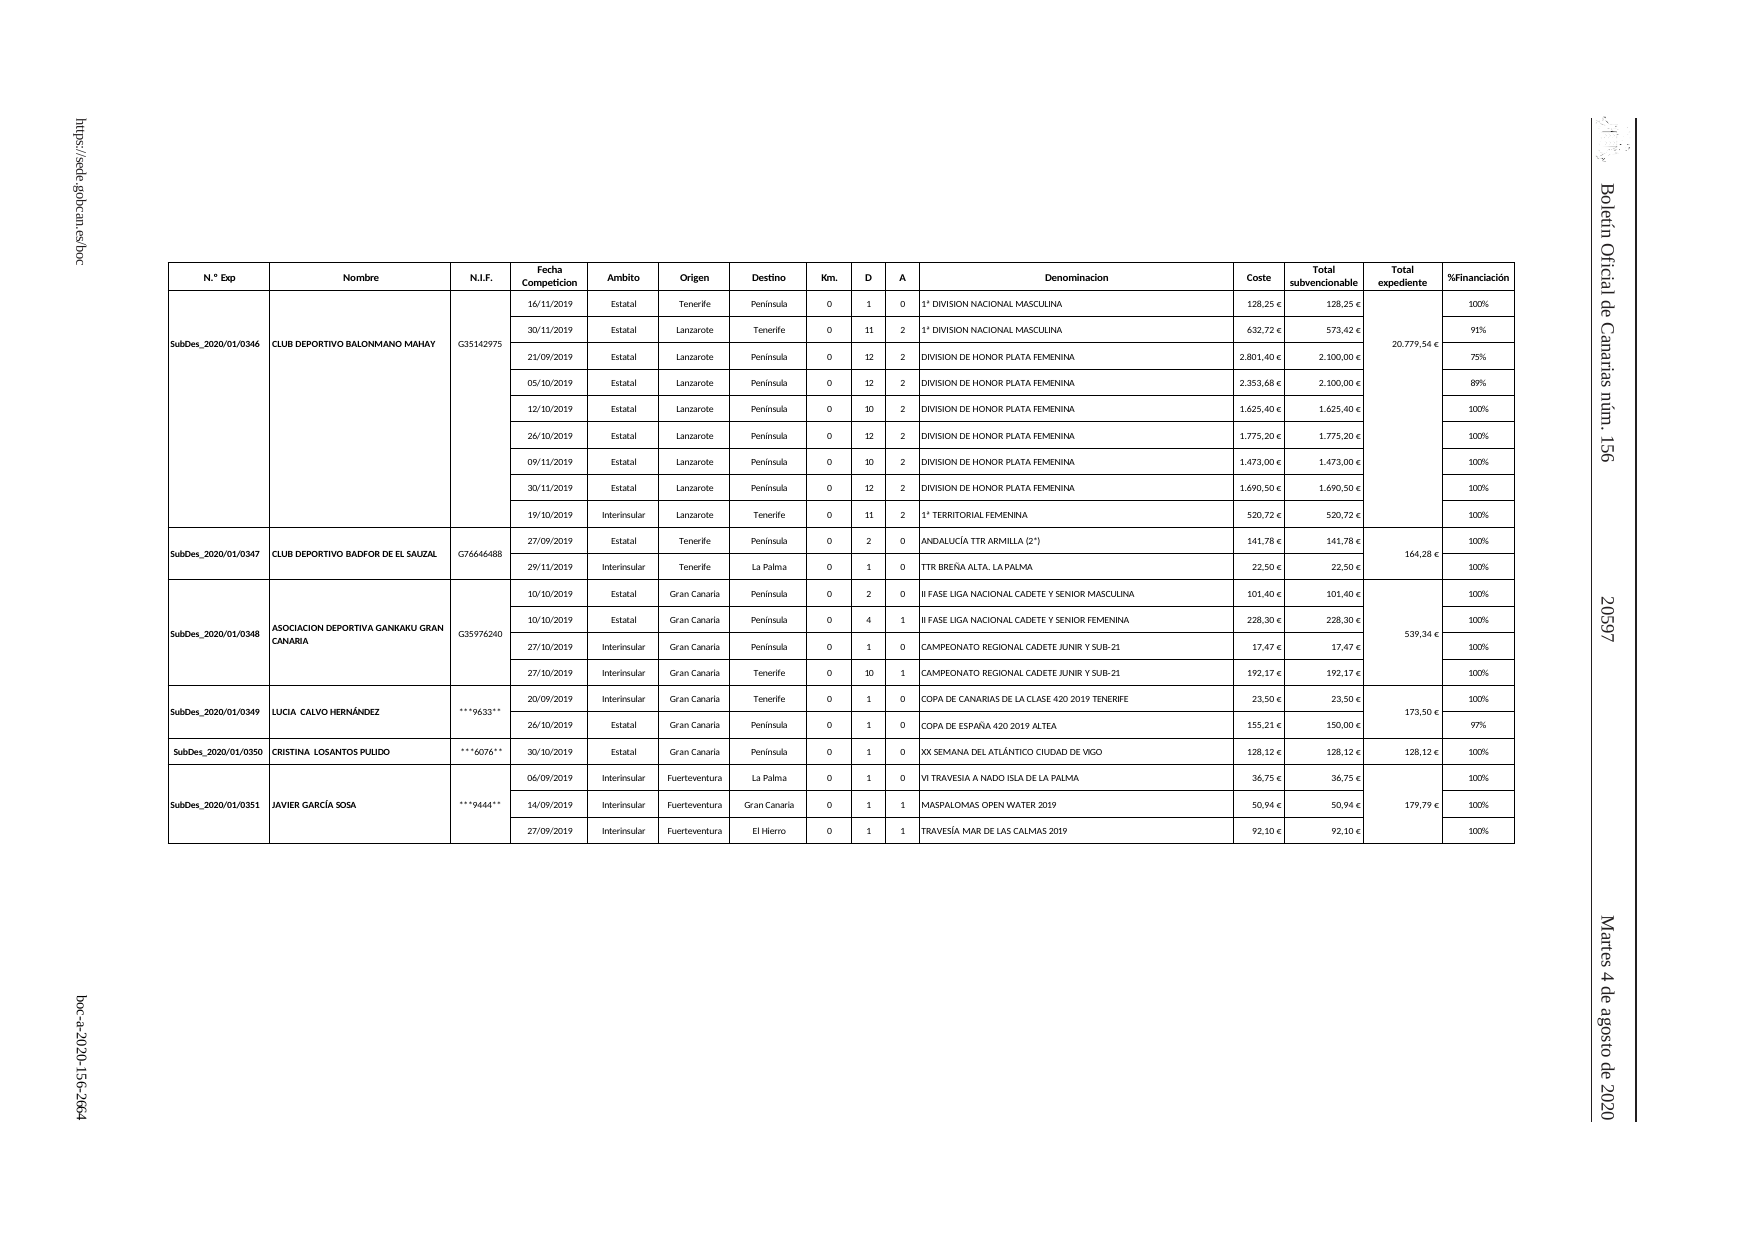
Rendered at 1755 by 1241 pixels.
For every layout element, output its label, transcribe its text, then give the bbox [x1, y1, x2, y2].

table_cell Interinsular [588, 818, 658, 843]
table_cell 632,72 € [1234, 317, 1284, 342]
table_cell 101,40 € [1234, 580, 1284, 606]
table_cell Estatal [588, 343, 658, 368]
table_cell 36,75 € [1234, 765, 1284, 790]
table_cell 2.353,68 € [1234, 370, 1284, 395]
table_cell Fuerteventura [659, 765, 729, 790]
table_cell 100% [1443, 660, 1514, 685]
table_cell CLUB DEPORTIVO BALONMANO MAHAY [270, 291, 450, 527]
table_cell 2.801,40 € [1234, 343, 1284, 368]
table_cell 0 [807, 501, 851, 527]
table_cell Estatal [588, 475, 658, 500]
table_cell 1ª DIVISION NACIONAL MASCULINA [920, 291, 1233, 316]
table_cell Estatal [588, 370, 658, 395]
table_cell Lanzarote [659, 449, 729, 474]
table_cell 22,50 € [1285, 554, 1363, 579]
table_cell 100% [1443, 607, 1514, 632]
table_cell 92,10 € [1234, 818, 1284, 843]
table_cell 1 [852, 554, 885, 579]
table_cell 29/11/2019 [511, 554, 587, 579]
table_cell 192,17 € [1234, 660, 1284, 685]
table_header Coste [1234, 263, 1284, 289]
table_cell 0 [807, 291, 851, 316]
table_cell 573,42 € [1285, 317, 1363, 342]
table_cell Lanzarote [659, 317, 729, 342]
table_header A [886, 263, 919, 289]
table_cell 539,34 € [1364, 580, 1442, 685]
table_cell 100% [1443, 501, 1514, 527]
table_cell 100% [1443, 765, 1514, 790]
table_cell 1 [852, 633, 885, 658]
table_cell Fuerteventura [659, 818, 729, 843]
table_cell Interinsular [588, 660, 658, 685]
table_cell 1.775,20 € [1285, 422, 1363, 448]
table_cell 1 [852, 686, 885, 711]
table_cell Interinsular [588, 554, 658, 579]
table_cell Gran Canaria [659, 633, 729, 658]
table_cell Península [730, 291, 806, 316]
table_cell 520,72 € [1234, 501, 1284, 527]
table_cell 92,10 € [1285, 818, 1363, 843]
table_cell LUCIA CALVO HERNÁNDEZ [270, 686, 450, 737]
table_cell 10 [852, 396, 885, 421]
table_cell 1 [852, 739, 885, 764]
table_cell Estatal [588, 739, 658, 764]
table_cell SubDes_2020/01/0348 [169, 580, 269, 685]
table_cell 12 [852, 370, 885, 395]
table_cell 2 [886, 343, 919, 368]
table_cell CLUB DEPORTIVO BADFOR DE EL SAUZAL [270, 528, 450, 579]
table_cell Tenerife [730, 317, 806, 342]
table_cell TTR BREÑA ALTA. LA PALMA [920, 554, 1233, 579]
table_cell Gran Canaria [659, 607, 729, 632]
table_cell 0 [807, 528, 851, 553]
table_cell ***9444** [451, 765, 510, 843]
table_cell 50,94 € [1285, 791, 1363, 817]
table_cell 100% [1443, 554, 1514, 579]
table_cell CRISTINA LOSANTOS PULIDO [270, 739, 450, 764]
table_cell 128,12 € [1364, 739, 1442, 764]
table_cell 27/09/2019 [511, 528, 587, 553]
table_cell 21/09/2019 [511, 343, 587, 368]
table_cell 30/11/2019 [511, 317, 587, 342]
table_cell Península [730, 712, 806, 737]
table_cell 0 [886, 580, 919, 606]
table_cell 1ª DIVISION NACIONAL MASCULINA [920, 317, 1233, 342]
table_header Nombre [270, 263, 450, 289]
table_cell 20.779,54 € [1364, 291, 1442, 527]
table_cell 30/11/2019 [511, 475, 587, 500]
table_cell JAVIER GARCÍA SOSA [270, 765, 450, 843]
table_cell Lanzarote [659, 475, 729, 500]
table_cell CAMPEONATO REGIONAL CADETE JUNIR Y SUB-21 [920, 660, 1233, 685]
table_cell 26/10/2019 [511, 712, 587, 737]
table_cell Lanzarote [659, 501, 729, 527]
table_cell DIVISION DE HONOR PLATA FEMENINA [920, 343, 1233, 368]
table_cell 09/11/2019 [511, 449, 587, 474]
table_cell Gran Canaria [659, 712, 729, 737]
table_cell Península [730, 370, 806, 395]
table_cell Península [730, 607, 806, 632]
table_cell 16/11/2019 [511, 291, 587, 316]
table_header Denominacion [920, 263, 1233, 289]
table_cell 0 [886, 686, 919, 711]
table_cell 128,25 € [1285, 291, 1363, 316]
table_cell Península [730, 343, 806, 368]
table_cell 100% [1443, 475, 1514, 500]
table_cell 164,28 € [1364, 528, 1442, 579]
table_cell 0 [807, 554, 851, 579]
text boc-a-2020-156-2664 [74, 995, 91, 1124]
table_cell 0 [807, 422, 851, 448]
table_cell 0 [807, 317, 851, 342]
table_cell Estatal [588, 291, 658, 316]
table_cell Península [730, 449, 806, 474]
table_cell 1 [886, 818, 919, 843]
table_header D [852, 263, 885, 289]
table_cell Interinsular [588, 633, 658, 658]
table_cell 1 [852, 291, 885, 316]
table_cell 12 [852, 422, 885, 448]
table_header N.º Exp [169, 263, 269, 289]
text Martes 4 de agosto de 2020 [1598, 915, 1618, 1124]
table_cell 23,50 € [1234, 686, 1284, 711]
table_cell DIVISION DE HONOR PLATA FEMENINA [920, 370, 1233, 395]
table_cell DIVISION DE HONOR PLATA FEMENINA [920, 396, 1233, 421]
table_cell 75% [1443, 343, 1514, 368]
table_cell SubDes_2020/01/0351 [169, 765, 269, 843]
table_cell 0 [807, 739, 851, 764]
table_cell 10 [852, 660, 885, 685]
table_cell 10/10/2019 [511, 580, 587, 606]
table_cell G76646488 [451, 528, 510, 579]
table_cell La Palma [730, 554, 806, 579]
table_cell 2 [886, 501, 919, 527]
table_cell 10/10/2019 [511, 607, 587, 632]
table_cell 1 [852, 765, 885, 790]
table_cell 1 [886, 791, 919, 817]
table_cell 155,21 € [1234, 712, 1284, 737]
table_cell 100% [1443, 739, 1514, 764]
table_cell Tenerife [730, 501, 806, 527]
table_cell SubDes_2020/01/0350 [169, 739, 269, 764]
table_cell 1.625,40 € [1234, 396, 1284, 421]
table_cell Lanzarote [659, 396, 729, 421]
table_header Ambito [588, 263, 658, 289]
table_cell DIVISION DE HONOR PLATA FEMENINA [920, 449, 1233, 474]
table_cell Estatal [588, 712, 658, 737]
table_cell Gran Canaria [659, 739, 729, 764]
table_cell Tenerife [730, 660, 806, 685]
table_cell COPA DE ESPAÑA 420 2019 ALTEA [920, 712, 1233, 737]
table_cell MASPALOMAS OPEN WATER 2019 [920, 791, 1233, 817]
table_cell Tenerife [659, 291, 729, 316]
table_cell CAMPEONATO REGIONAL CADETE JUNIR Y SUB-21 [920, 633, 1233, 658]
table_cell 1 [886, 607, 919, 632]
table_cell Interinsular [588, 791, 658, 817]
table_cell Tenerife [730, 686, 806, 711]
table_cell 150,00 € [1285, 712, 1363, 737]
table_cell 22,50 € [1234, 554, 1284, 579]
table_cell 1.690,50 € [1234, 475, 1284, 500]
table_cell Tenerife [659, 554, 729, 579]
table_cell VI TRAVESIA A NADO ISLA DE LA PALMA [920, 765, 1233, 790]
table_cell Estatal [588, 422, 658, 448]
table_cell 100% [1443, 396, 1514, 421]
table_cell 0 [886, 633, 919, 658]
table_cell SubDes_2020/01/0349 [169, 686, 269, 737]
table_cell Península [730, 528, 806, 553]
table_cell 2 [886, 449, 919, 474]
table_cell 17,47 € [1234, 633, 1284, 658]
table_cell 23,50 € [1285, 686, 1363, 711]
table_cell Gran Canaria [659, 580, 729, 606]
table_cell 100% [1443, 291, 1514, 316]
table_cell Península [730, 475, 806, 500]
table_header Destino [730, 263, 806, 289]
table_cell 2 [886, 475, 919, 500]
text Boletín Oficial de Canarias núm. 156 [1598, 183, 1618, 464]
table_cell 1.625,40 € [1285, 396, 1363, 421]
table_cell 30/10/2019 [511, 739, 587, 764]
table_cell 100% [1443, 686, 1514, 711]
table_cell 12 [852, 475, 885, 500]
table_cell Estatal [588, 396, 658, 421]
table_cell G35142975 [451, 291, 510, 527]
table_cell 228,30 € [1234, 607, 1284, 632]
table_cell 192,17 € [1285, 660, 1363, 685]
table_cell 1.775,20 € [1234, 422, 1284, 448]
table_cell 100% [1443, 580, 1514, 606]
table_cell 0 [807, 449, 851, 474]
table_cell XX SEMANA DEL ATLÁNTICO CIUDAD DE VIGO [920, 739, 1233, 764]
table_cell 27/10/2019 [511, 633, 587, 658]
table_cell 97% [1443, 712, 1514, 737]
table_cell 36,75 € [1285, 765, 1363, 790]
table_cell 0 [807, 818, 851, 843]
table_cell 520,72 € [1285, 501, 1363, 527]
table_cell Fuerteventura [659, 791, 729, 817]
table_cell 0 [886, 528, 919, 553]
table_cell Lanzarote [659, 370, 729, 395]
table_cell 100% [1443, 422, 1514, 448]
table_cell 17,47 € [1285, 633, 1363, 658]
table_cell Península [730, 633, 806, 658]
table_cell 0 [807, 607, 851, 632]
table_cell 0 [807, 660, 851, 685]
table_cell 11 [852, 317, 885, 342]
table_cell 0 [807, 791, 851, 817]
table_cell 2 [886, 317, 919, 342]
table_cell 0 [886, 712, 919, 737]
table_cell 1 [886, 660, 919, 685]
text 20597 [1598, 597, 1618, 646]
table_header Total expediente [1364, 263, 1442, 289]
table_cell 0 [886, 291, 919, 316]
table_cell 1 [852, 818, 885, 843]
table_cell 2.100,00 € [1285, 370, 1363, 395]
table_header %Financiación [1443, 263, 1514, 289]
table_cell 06/09/2019 [511, 765, 587, 790]
table_cell 0 [807, 396, 851, 421]
table_cell 1.473,00 € [1234, 449, 1284, 474]
table_cell 20/09/2019 [511, 686, 587, 711]
table_cell 0 [886, 739, 919, 764]
table_cell Península [730, 396, 806, 421]
table_cell 0 [807, 765, 851, 790]
table_cell 19/10/2019 [511, 501, 587, 527]
table_cell 0 [807, 686, 851, 711]
table_cell 1 [852, 712, 885, 737]
table_cell La Palma [730, 765, 806, 790]
table_cell 128,12 € [1234, 739, 1284, 764]
table_cell Interinsular [588, 765, 658, 790]
table_cell 89% [1443, 370, 1514, 395]
table_cell 128,12 € [1285, 739, 1363, 764]
table_cell El Hierro [730, 818, 806, 843]
table_cell 14/09/2019 [511, 791, 587, 817]
table_cell SubDes_2020/01/0347 [169, 528, 269, 579]
table_cell ANDALUCÍA TTR ARMILLA (2*) [920, 528, 1233, 553]
table_header Origen [659, 263, 729, 289]
table_cell COPA DE CANARIAS DE LA CLASE 420 2019 TENERIFE [920, 686, 1233, 711]
table_header N.I.F. [451, 263, 510, 289]
table_cell 26/10/2019 [511, 422, 587, 448]
table_cell 2 [886, 370, 919, 395]
table_cell Gran Canaria [659, 686, 729, 711]
table_cell 2 [886, 396, 919, 421]
table_cell Interinsular [588, 501, 658, 527]
table_cell Lanzarote [659, 422, 729, 448]
table_cell ***9633** [451, 686, 510, 737]
table_cell Península [730, 422, 806, 448]
table_cell ***6076** [451, 739, 510, 764]
table_cell Estatal [588, 607, 658, 632]
table_cell Estatal [588, 528, 658, 553]
table_header Total subvencionable [1285, 263, 1363, 289]
table_cell Gran Canaria [659, 660, 729, 685]
table_cell Estatal [588, 580, 658, 606]
table_cell 141,78 € [1285, 528, 1363, 553]
table_cell 12 [852, 343, 885, 368]
table_cell 0 [807, 633, 851, 658]
table_cell Lanzarote [659, 343, 729, 368]
table_cell 10 [852, 449, 885, 474]
table_cell Península [730, 580, 806, 606]
table_cell 128,25 € [1234, 291, 1284, 316]
table_cell 27/09/2019 [511, 818, 587, 843]
table_cell 179,79 € [1364, 765, 1442, 843]
table_header Fecha Competicion [511, 263, 587, 289]
text https://sede.gobcan.es/boc [73, 118, 90, 273]
table_cell G35976240 [451, 580, 510, 685]
table_cell II FASE LIGA NACIONAL CADETE Y SENIOR MASCULINA [920, 580, 1233, 606]
table_header Km. [807, 263, 851, 289]
table_cell 100% [1443, 449, 1514, 474]
table_cell 2 [852, 580, 885, 606]
table_cell SubDes_2020/01/0346 [169, 291, 269, 527]
table_cell 12/10/2019 [511, 396, 587, 421]
table_cell 100% [1443, 528, 1514, 553]
table_cell 0 [807, 475, 851, 500]
table_cell DIVISION DE HONOR PLATA FEMENINA [920, 475, 1233, 500]
table_cell II FASE LIGA NACIONAL CADETE Y SENIOR FEMENINA [920, 607, 1233, 632]
table_cell 228,30 € [1285, 607, 1363, 632]
table_cell 0 [807, 370, 851, 395]
table_cell Tenerife [659, 528, 729, 553]
table_cell 11 [852, 501, 885, 527]
table_cell 0 [807, 712, 851, 737]
table_cell 100% [1443, 791, 1514, 817]
table_cell 27/10/2019 [511, 660, 587, 685]
table_cell 1 [852, 791, 885, 817]
table_cell 0 [886, 554, 919, 579]
table_cell 91% [1443, 317, 1514, 342]
table_cell Estatal [588, 449, 658, 474]
table_cell 1.473,00 € [1285, 449, 1363, 474]
table_cell 1ª TERRITORIAL FEMENINA [920, 501, 1233, 527]
table_cell Interinsular [588, 686, 658, 711]
table_cell Península [730, 739, 806, 764]
table_cell 05/10/2019 [511, 370, 587, 395]
table_cell 50,94 € [1234, 791, 1284, 817]
table_cell 100% [1443, 633, 1514, 658]
table_cell 2 [852, 528, 885, 553]
table_cell 1.690,50 € [1285, 475, 1363, 500]
table_cell Estatal [588, 317, 658, 342]
table_cell TRAVESÍA MAR DE LAS CALMAS 2019 [920, 818, 1233, 843]
table_cell ASOCIACION DEPORTIVA GANKAKU GRAN CANARIA [270, 580, 450, 685]
table_cell Gran Canaria [730, 791, 806, 817]
table_cell 141,78 € [1234, 528, 1284, 553]
table_cell 2 [886, 422, 919, 448]
table_cell 4 [852, 607, 885, 632]
table_cell 0 [807, 343, 851, 368]
table_cell 2.100,00 € [1285, 343, 1363, 368]
table_cell 0 [886, 765, 919, 790]
table_cell 100% [1443, 818, 1514, 843]
table_cell DIVISION DE HONOR PLATA FEMENINA [920, 422, 1233, 448]
table_cell 0 [807, 580, 851, 606]
table_cell 101,40 € [1285, 580, 1363, 606]
table_cell 173,50 € [1364, 686, 1442, 737]
